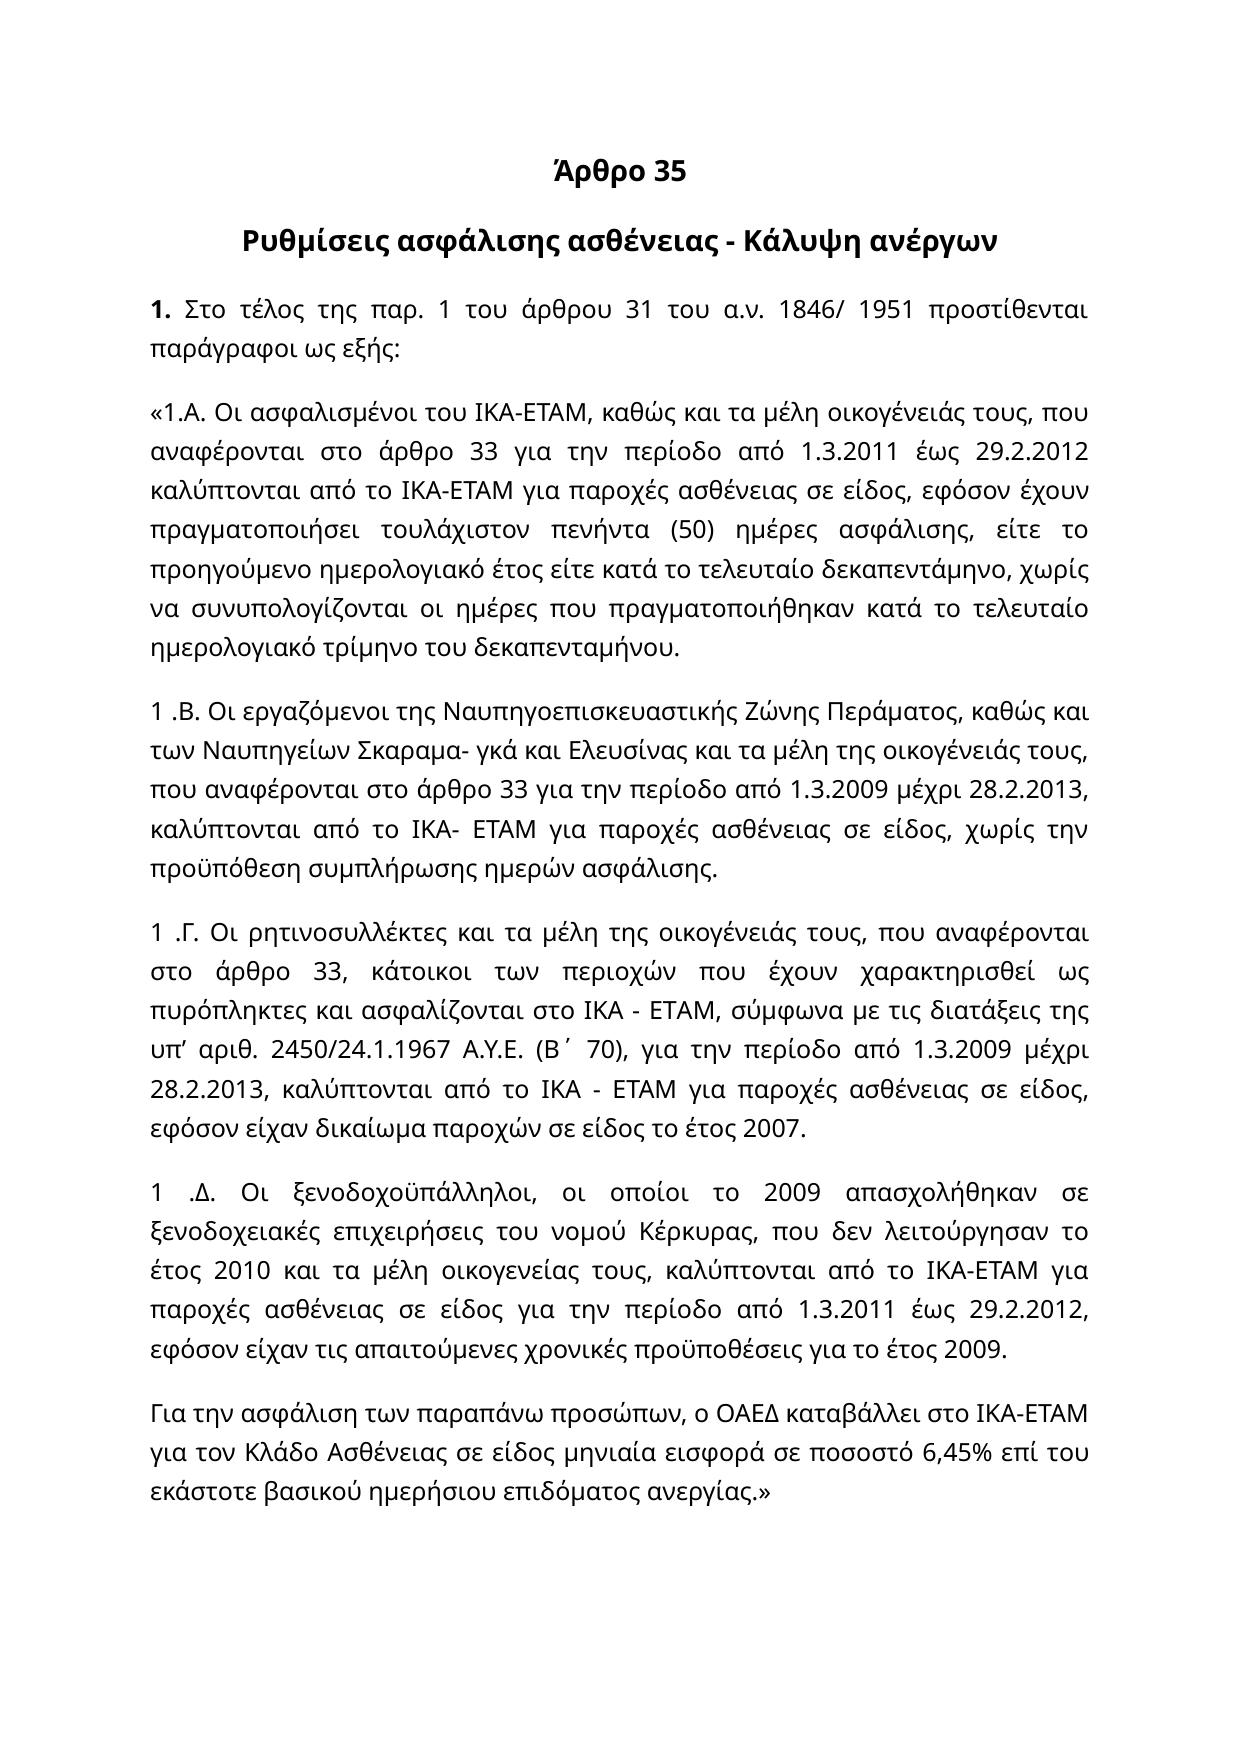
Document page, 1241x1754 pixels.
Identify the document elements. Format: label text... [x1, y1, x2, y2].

text 1 .Β. Οι εργαζόμενοι της Ναυπηγοεπισκευαστικής Ζώνης Περάματος, καθώς και των Ναυπηγείων Σκαραμα- γκά και Ελευσίνας και τα μέλη της οικογένειάς τους, που αναφέρονται στο άρθρο 33 για την περίοδο από 1.3.2009 μέχρι 28.2.2013, καλύπτονται από το ΙΚΑ- ETAM για παροχές ασθένειας σε είδος, χωρίς την προϋπόθεση συμπλήρωσης ημερών ασφάλισης. [150, 694, 1090, 884]
subtitle Άρθρο 35 [150, 150, 1090, 190]
text 1. Στο τέλος της παρ. 1 του άρθρου 31 του α.ν. 1846/ 1951 προστίθενται παράγραφοι ως εξής: [150, 291, 1090, 364]
text 1 .Δ. Οι ξενοδοχοϋπάλληλοι, οι οποίοι το 2009 απασχολήθηκαν σε ξενοδοχειακές επιχειρήσεις του νομού Κέρκυρας, που δεν λειτούργησαν το έτος 2010 και τα μέλη οικογενείας τους, καλύπτονται από το ΙΚΑ-ΕΤΑΜ για παροχές ασθένειας σε είδος για την περίοδο από 1.3.2011 έως 29.2.2012, εφόσον είχαν τις απαιτούμενες χρονικές προϋποθέσεις για το έτος 2009. [150, 1174, 1090, 1365]
subtitle Ρυθμίσεις ασφάλισης ασθένειας - Κάλυψη ανέργων [150, 221, 1090, 260]
text «1.Α. Οι ασφαλισμένοι του ΙΚΑ-ΕΤΑΜ, καθώς και τα μέλη οικογένειάς τους, που αναφέρονται στο άρθρο 33 για την περίοδο από 1.3.2011 έως 29.2.2012 καλύπτονται από το ΙΚΑ-ΕΤΑΜ για παροχές ασθένειας σε είδος, εφόσον έχουν πραγματοποιήσει τουλάχιστον πενήντα (50) ημέρες ασφάλισης, είτε το προηγούμενο ημερολογιακό έτος είτε κατά το τελευταίο δεκαπεντάμηνο, χωρίς να συνυπολογίζονται οι ημέρες που πραγματοποιήθηκαν κατά το τελευταίο ημερολογιακό τρίμηνο του δεκαπενταμήνου. [150, 394, 1090, 664]
text 1 .Γ. Οι ρητινοσυλλέκτες και τα μέλη της οικογένειάς τους, που αναφέρονται στο άρθρο 33, κάτοικοι των περιοχών που έχουν χαρακτηρισθεί ως πυρόπληκτες και ασφαλίζονται στο ΙΚΑ - ΕTΑΜ, σύμφωνα με τις διατάξεις της υπ’ αριθ. 2450/24.1.1967 Α.Υ.Ε. (Β΄ 70), για την περίοδο από 1.3.2009 μέχρι 28.2.2013, καλύπτονται από το ΙΚΑ - ETAM για παροχές ασθένειας σε είδος, εφόσον είχαν δικαίωμα παροχών σε είδος το έτος 2007. [150, 914, 1090, 1144]
text Για την ασφάλιση των παραπάνω προσώπων, ο ΟΑΕΔ καταβάλλει στο ΙΚΑ-ΕΤΑΜ για τον Κλάδο Ασθένειας σε είδος μηνιαία εισφορά σε ποσοστό 6,45% επί του εκάστοτε βασικού ημερήσιου επιδόματος ανεργίας.» [150, 1395, 1090, 1508]
